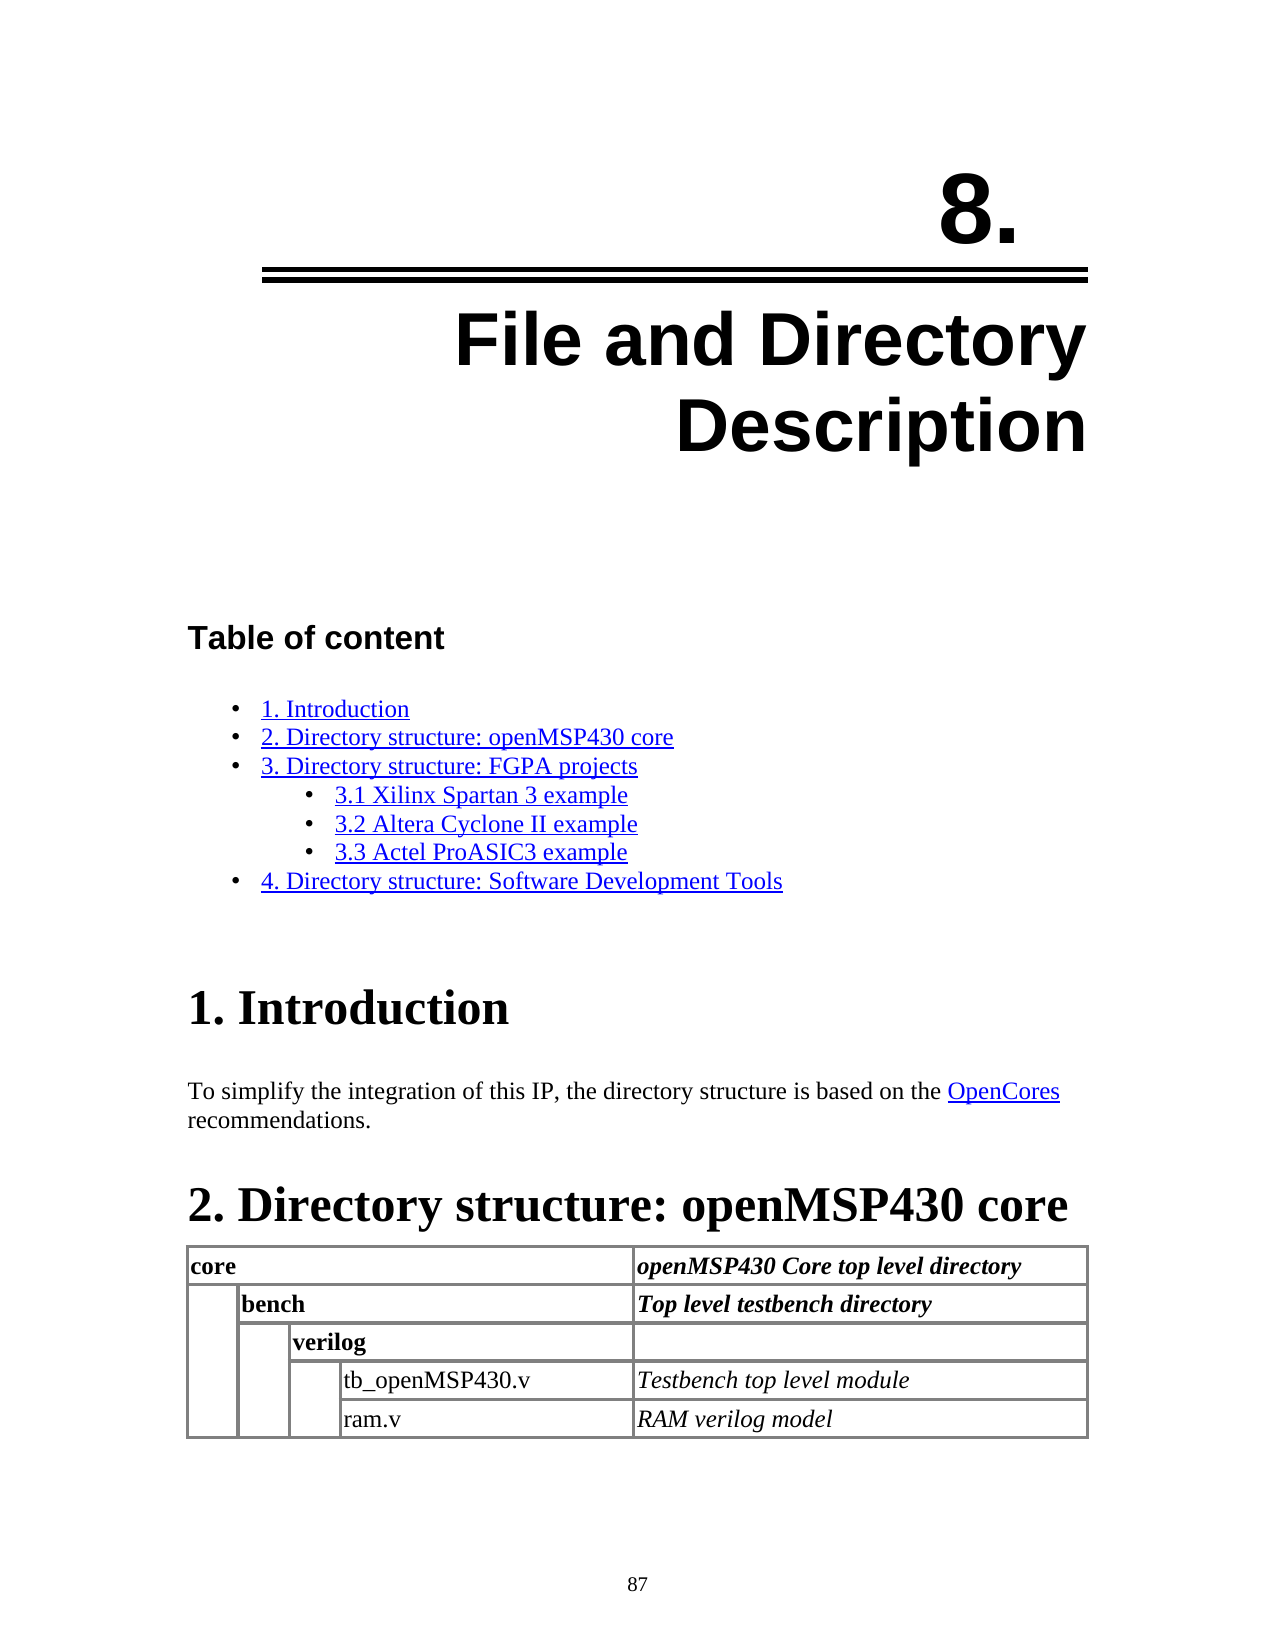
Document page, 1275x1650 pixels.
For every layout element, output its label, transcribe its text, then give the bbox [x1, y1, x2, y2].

text 2. Directory structure: openMSP430 core [187, 1175, 1088, 1232]
list 1. Introduction [231, 694, 1088, 722]
table_header openMSP430 Core top level directory [635, 1248, 1086, 1283]
subtitle File and Directory Description [187, 295, 1088, 468]
table_header core [189, 1248, 632, 1283]
text 1. Introduction [187, 977, 1088, 1035]
list 4. Directory structure: Software Development Tools [231, 866, 1088, 895]
table_cell Testbench top level module [635, 1363, 1086, 1397]
subtitle Table of content [187, 618, 1088, 656]
table_cell ram.v [342, 1401, 632, 1436]
table_cell tb_openMSP430.v [342, 1363, 632, 1397]
list 2. Directory structure: openMSP430 core [231, 722, 1088, 751]
table_cell Top level testbench directory [635, 1286, 1086, 1321]
table_cell RAM verilog model [635, 1401, 1086, 1436]
text To simplify the integration of this IP, the directory structure is based on the OpenCores recommendations. [187, 1076, 1088, 1134]
list 3.2 Altera Cyclone II example [305, 809, 1088, 837]
table_cell abcd [240, 1325, 288, 1436]
table_cell bench [240, 1286, 632, 1321]
table_cell abcd [189, 1286, 236, 1436]
table_cell abcd [291, 1363, 339, 1436]
list 3.1 Xilinx Spartan 3 example [305, 780, 1088, 809]
table_cell verilog [291, 1325, 632, 1359]
table_cell [635, 1325, 1086, 1359]
list 3.3 Actel ProASIC3 example [305, 837, 1088, 866]
list 3. Directory structure: FGPA projects [231, 751, 1088, 780]
